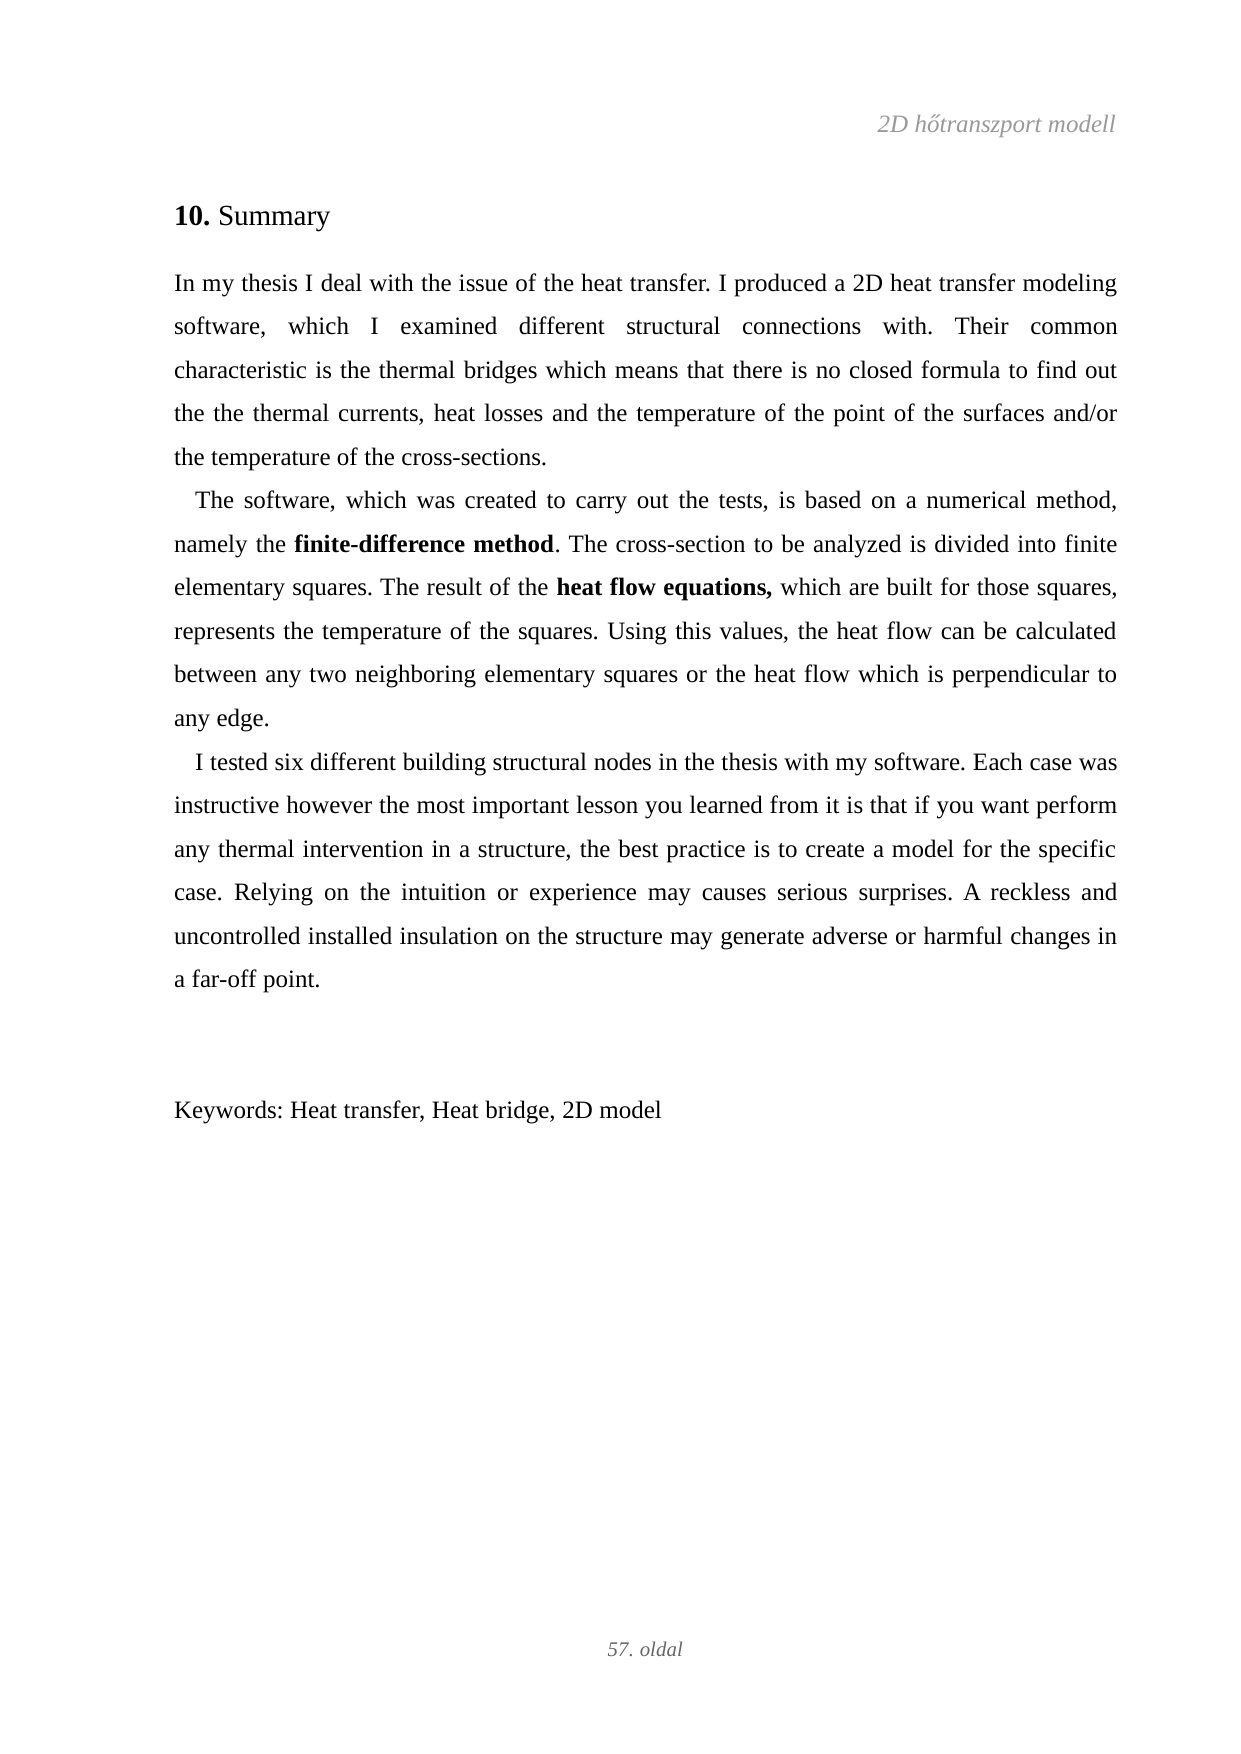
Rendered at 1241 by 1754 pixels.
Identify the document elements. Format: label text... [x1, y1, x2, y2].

text I tested six different building structural nodes in the thesis with my software. Each case was instructive however the most important lesson you learned from it is that if you want perform any thermal intervention in a structure, the best practice is to create a model for the specific case. Relying on the intuition or experience may causes serious surprises. A reckless and uncontrolled installed insulation on the structure may generate adverse or harmful changes in a far-off point. [174, 746, 1118, 993]
text The software, which was created to carry out the tests, is based on a numerical method, namely the finite-difference method. The cross-section to be analyzed is divided into finite elementary squares. The result of the heat flow equations, which are built for those squares, represents the temperature of the squares. Using this values, the heat flow can be calculated between any two neighboring elementary squares or the heat flow which is perpendicular to any edge. [174, 485, 1118, 732]
subtitle Summary [174, 198, 1118, 232]
text In my thesis I deal with the issue of the heat transfer. I produced a 2D heat transfer modeling software, which I examined different structural connections with. Their common characteristic is the thermal bridges which means that there is no closed formula to find out the the thermal currents, heat losses and the temperature of the point of the surfaces and/or the temperature of the cross-sections. [174, 267, 1118, 471]
text Keywords: Heat transfer, Heat bridge, 2D model [174, 1095, 1118, 1124]
